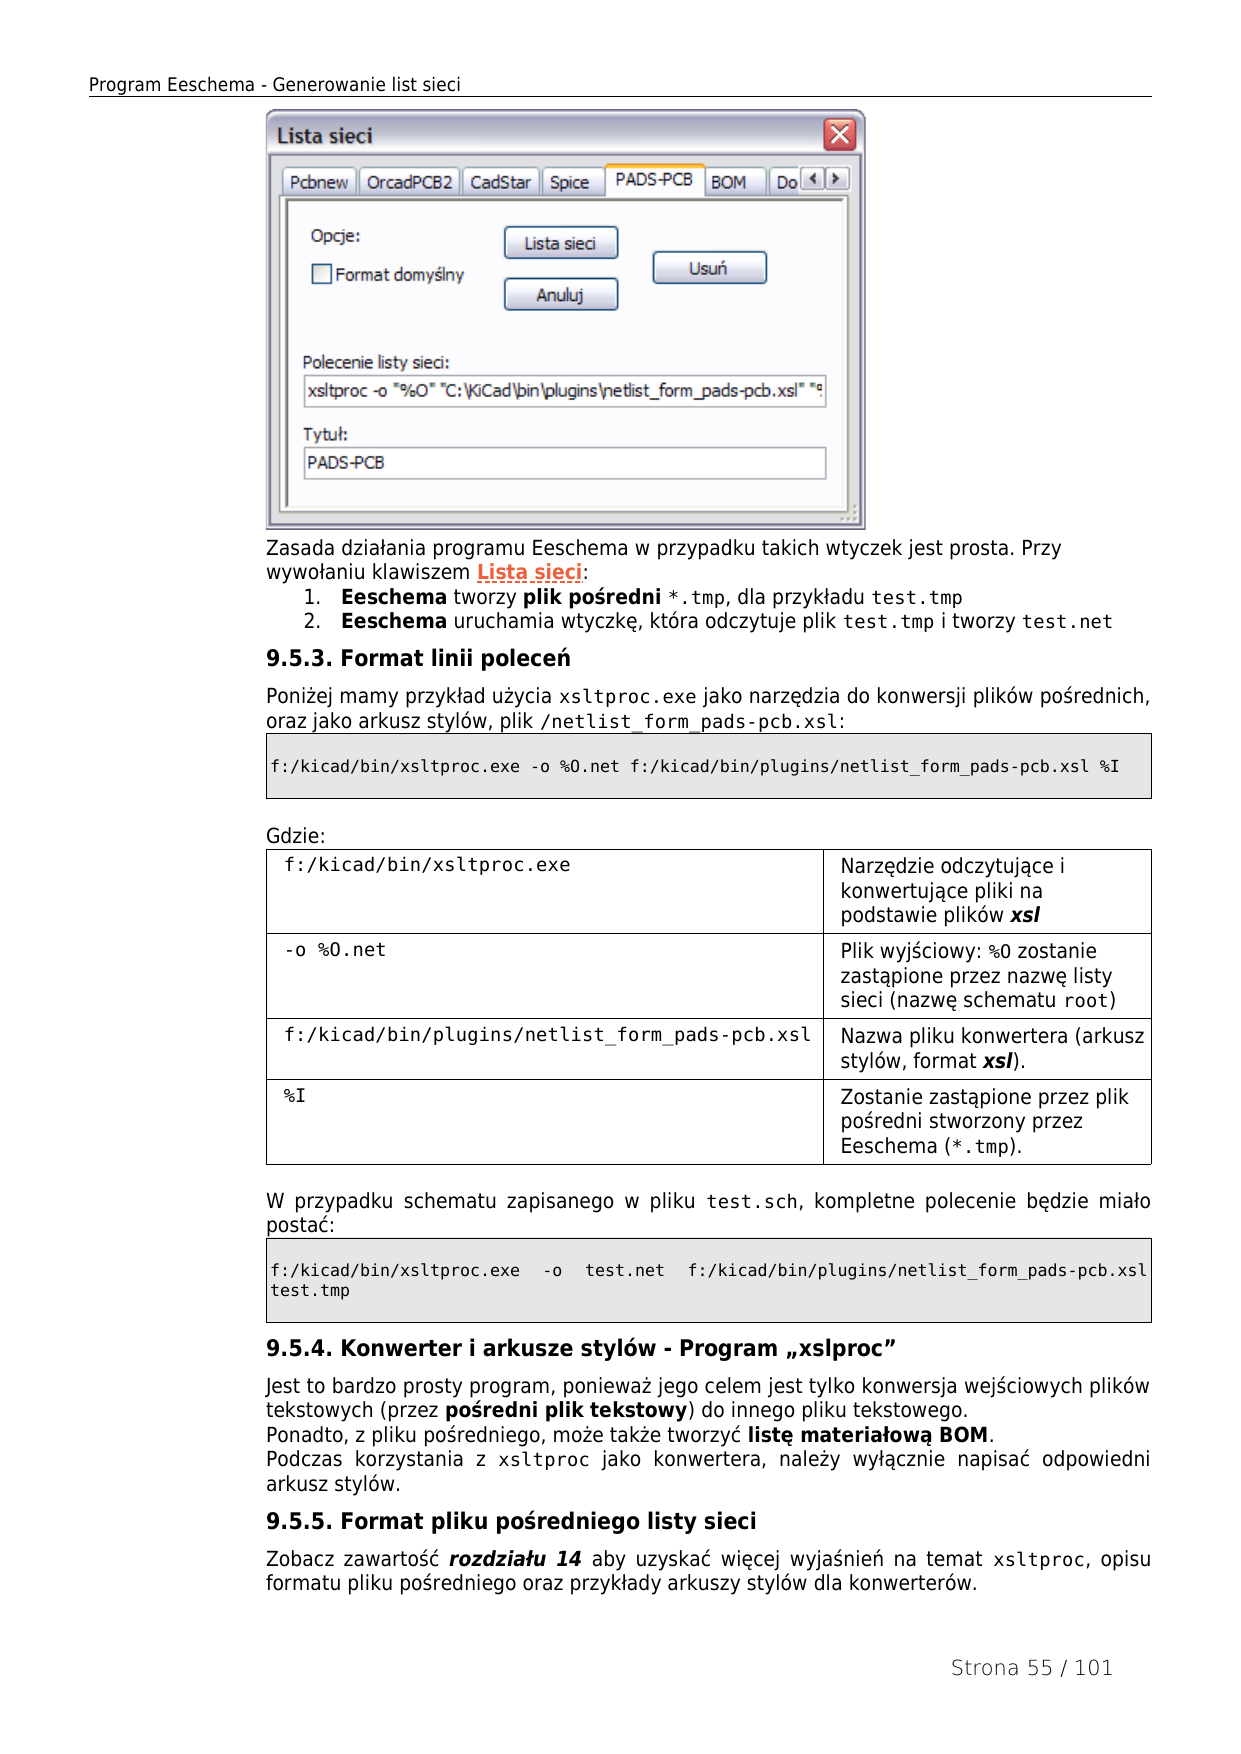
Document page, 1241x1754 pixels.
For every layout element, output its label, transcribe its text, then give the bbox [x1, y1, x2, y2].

subtitle Konwerter i arkusze stylów - Program „xslproc” [266, 1335, 1152, 1362]
text Zasada działania programu Eeschema w przypadku takich wtyczek jest prosta. Przy wywołaniu klawiszem Lista sieci: [266, 536, 1152, 585]
table_cell %I [267, 1080, 823, 1164]
table_header Narzędzie odczytujące i konwertujące pliki na podstawie plików xsl [824, 850, 1151, 933]
text f:/kicad/bin/xsltproc.exe -o test.net f:/kicad/bin/plugins/netlist_form_pads-pcb.xsl test.tmp [267, 1257, 1151, 1296]
subtitle Format pliku pośredniego listy sieci [266, 1508, 1152, 1535]
text Poniżej mamy przykład użycia xsltproc.exe jako narzędzia do konwersji plików pośrednich, oraz jako arkusz stylów, plik /netlist_form_pads-pcb.xsl: [266, 684, 1152, 733]
list Eeschema uruchamia wtyczkę, która odczytuje plik test.tmp i tworzy test.net [303, 609, 1152, 634]
text Gdzie: [266, 824, 1152, 848]
text Ponadto, z pliku pośredniego, może także tworzyć listę materiałową BOM. [266, 1423, 1152, 1447]
text Podczas korzystania z xsltproc jako konwertera, należy wyłącznie napisać odpowiedni arkusz stylów. [266, 1447, 1152, 1496]
text W przypadku schematu zapisanego w pliku test.sch, kompletne polecenie będzie miało postać: [266, 1188, 1152, 1237]
table_cell Nazwa pliku konwertera (arkusz stylów, format xsl). [824, 1019, 1151, 1079]
table_cell Zostanie zastąpione przez plik pośredni stworzony przez Eeschema (*.tmp). [824, 1080, 1151, 1164]
subtitle Format linii poleceń [266, 645, 1152, 672]
table_header f:/kicad/bin/xsltproc.exe [267, 850, 823, 933]
table_cell Plik wyjściowy: %O zostanie zastąpione przez nazwę listy sieci (nazwę schematu root) [824, 934, 1151, 1018]
list Eeschema tworzy plik pośredni *.tmp, dla przykładu test.tmp [303, 585, 1152, 609]
text Jest to bardzo prosty program, ponieważ jego celem jest tylko konwersja wejściowych plików tekstowych (przez pośredni plik tekstowy) do innego pliku tekstowego. [266, 1374, 1152, 1423]
text f:/kicad/bin/xsltproc.exe -o %O.net f:/kicad/bin/plugins/netlist_form_pads-pcb.xsl %I [267, 753, 1151, 772]
table_cell f:/kicad/bin/plugins/netlist_form_pads-pcb.xsl [267, 1019, 823, 1079]
text Zobacz zawartość rozdziału 14 aby uzyskać więcej wyjaśnień na temat xsltproc, opisu formatu pliku pośredniego oraz przykłady arkuszy stylów dla konwerterów. [266, 1547, 1152, 1596]
picture [265, 109, 866, 530]
table_cell -o %O.net [267, 934, 823, 1018]
